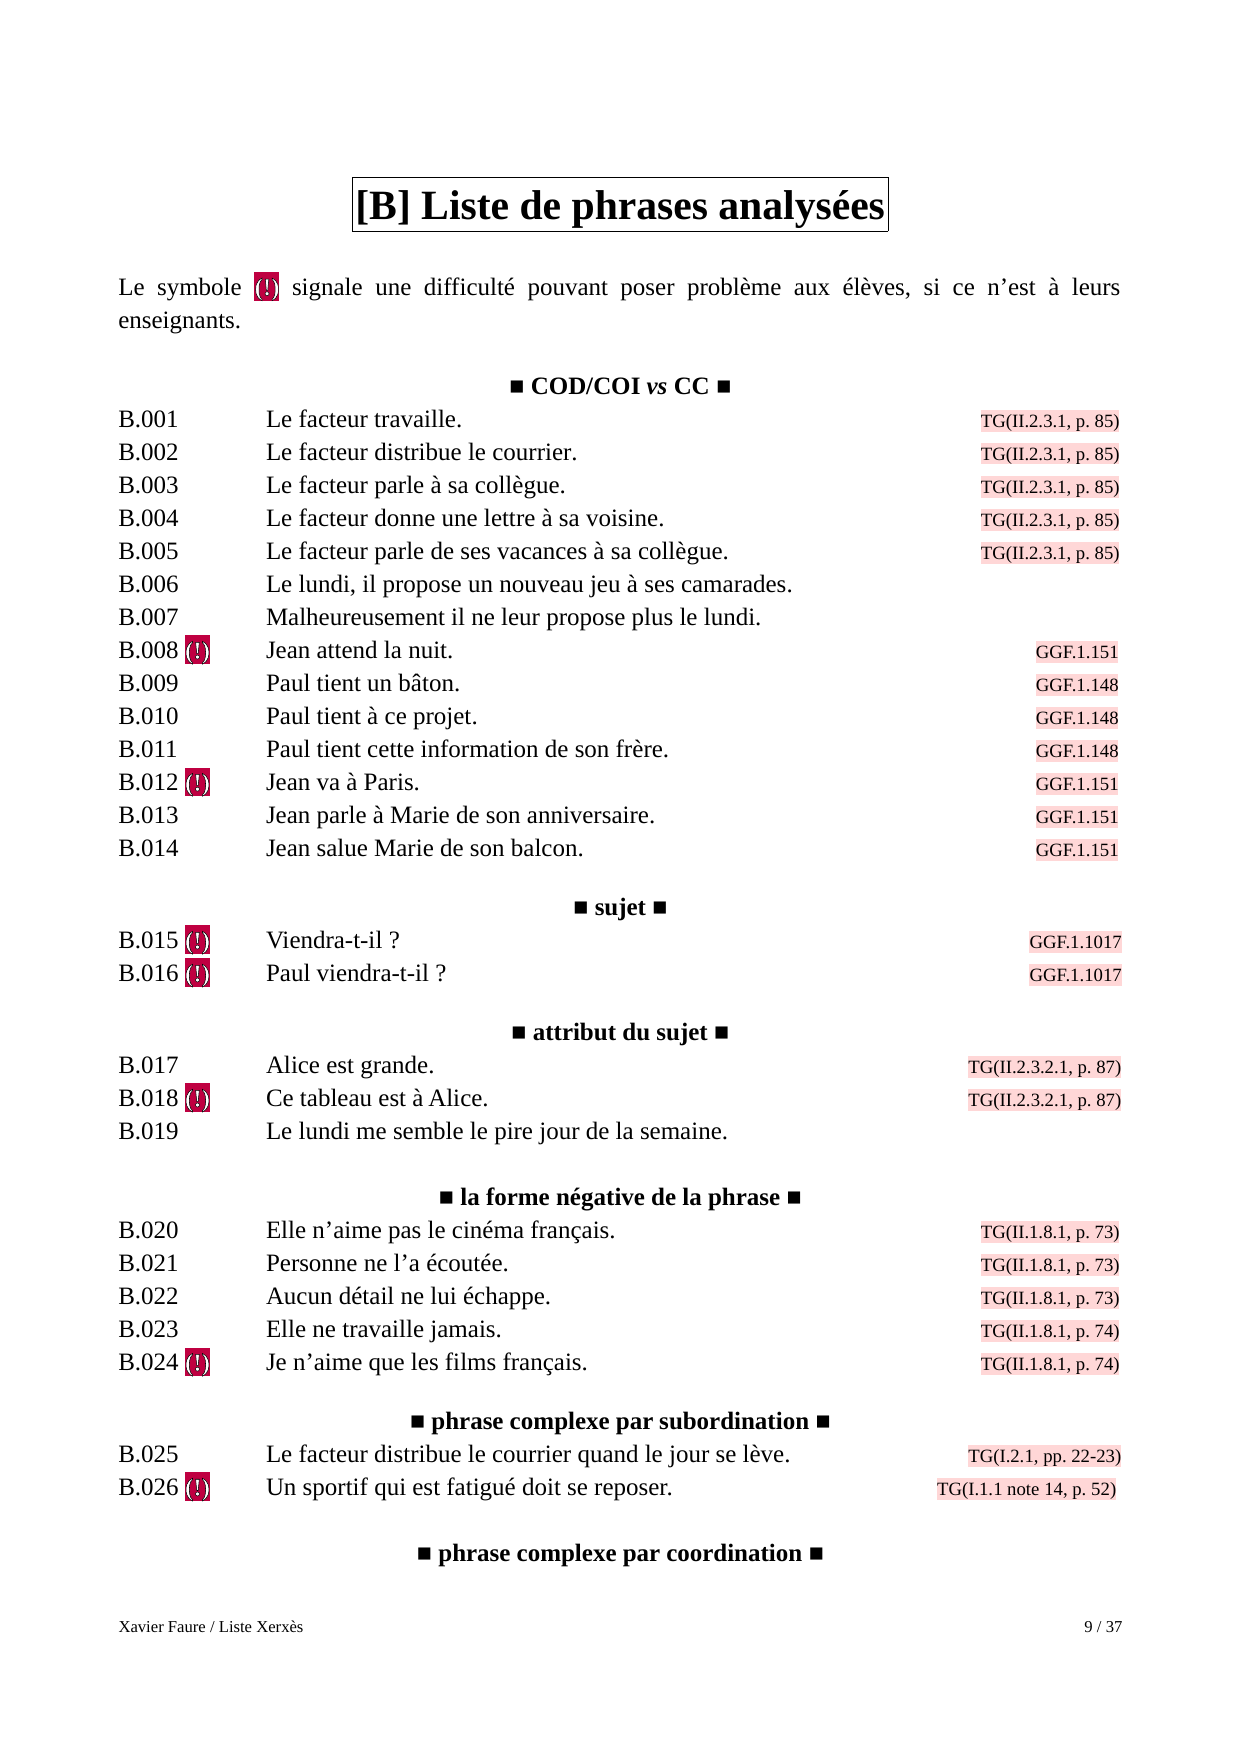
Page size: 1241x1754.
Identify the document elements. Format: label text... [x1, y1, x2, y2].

text ■ COD/COI vs CC ■ [118, 371, 1122, 400]
text ■ phrase complexe par subordination ■ [118, 1406, 1122, 1435]
text ■ sujet ■ [118, 892, 1122, 921]
text B.025 Le facteur distribue le courrier quand le jour se lève. TG(I.2.1, pp. 22-23) [118, 1439, 1122, 1468]
text [118, 177, 352, 231]
text B.014 Jean salue Marie de son balcon. GGF.1.151 [118, 833, 1122, 862]
text B.004 Le facteur donne une lettre à sa voisine. TG(II.2.3.1, p. 85) [118, 503, 1122, 532]
text B.001 Le facteur travaille. TG(II.2.3.1, p. 85) [118, 404, 1122, 433]
text B.007 Malheureusement il ne leur propose plus le lundi. [118, 602, 1122, 631]
text B.026 (!) Un sportif qui est fatigué doit se reposer. TG(I.1.1 note 14, p. 52) [118, 1472, 1122, 1501]
text ■ attribut du sujet ■ [118, 1017, 1122, 1046]
text B.012 (!) Jean va à Paris. GGF.1.151 [118, 767, 1122, 796]
text [B] Liste de phrases analysées [353, 178, 888, 231]
text B.019 Le lundi me semble le pire jour de la semaine. [118, 1116, 1122, 1145]
text B.023 Elle ne travaille jamais. TG(II.1.8.1, p. 74) [118, 1314, 1122, 1343]
text B.005 Le facteur parle de ses vacances à sa collègue. TG(II.2.3.1, p. 85) [118, 536, 1122, 565]
text B.016 (!) Paul viendra-t-il ? GGF.1.1017 [118, 958, 1122, 987]
text B.003 Le facteur parle à sa collègue. TG(II.2.3.1, p. 85) [118, 470, 1122, 499]
text [889, 177, 1122, 231]
text ■ la forme négative de la phrase ■ [118, 1182, 1122, 1211]
text B.010 Paul tient à ce projet. GGF.1.148 [118, 701, 1122, 730]
text B.022 Aucun détail ne lui échappe. TG(II.1.8.1, p. 73) [118, 1281, 1122, 1310]
text B.020 Elle n’aime pas le cinéma français. TG(II.1.8.1, p. 73) [118, 1215, 1122, 1244]
text ■ phrase complexe par coordination ■ [118, 1538, 1122, 1567]
text B.024 (!) Je n’aime que les films français. TG(II.1.8.1, p. 74) [118, 1347, 1122, 1376]
text B.008 (!) Jean attend la nuit. GGF.1.151 [118, 635, 1122, 664]
text Le symbole (!) signale une difficulté pouvant poser problème aux élèves, si ce n’est à leurs enseignants. [118, 272, 1122, 334]
text B.015 (!) Viendra-t-il ? GGF.1.1017 [118, 925, 1122, 954]
text B.021 Personne ne l’a écoutée. TG(II.1.8.1, p. 73) [118, 1248, 1122, 1277]
text B.013 Jean parle à Marie de son anniversaire. GGF.1.151 [118, 800, 1122, 829]
text B.002 Le facteur distribue le courrier. TG(II.2.3.1, p. 85) [118, 437, 1122, 466]
text B.009 Paul tient un bâton. GGF.1.148 [118, 668, 1122, 697]
text B.017 Alice est grande. TG(II.2.3.2.1, p. 87) [118, 1050, 1122, 1079]
text B.011 Paul tient cette information de son frère. GGF.1.148 [118, 734, 1122, 763]
text B.018 (!) Ce tableau est à Alice. TG(II.2.3.2.1, p. 87) [118, 1083, 1122, 1112]
text B.006 Le lundi, il propose un nouveau jeu à ses camarades. [118, 569, 1122, 598]
